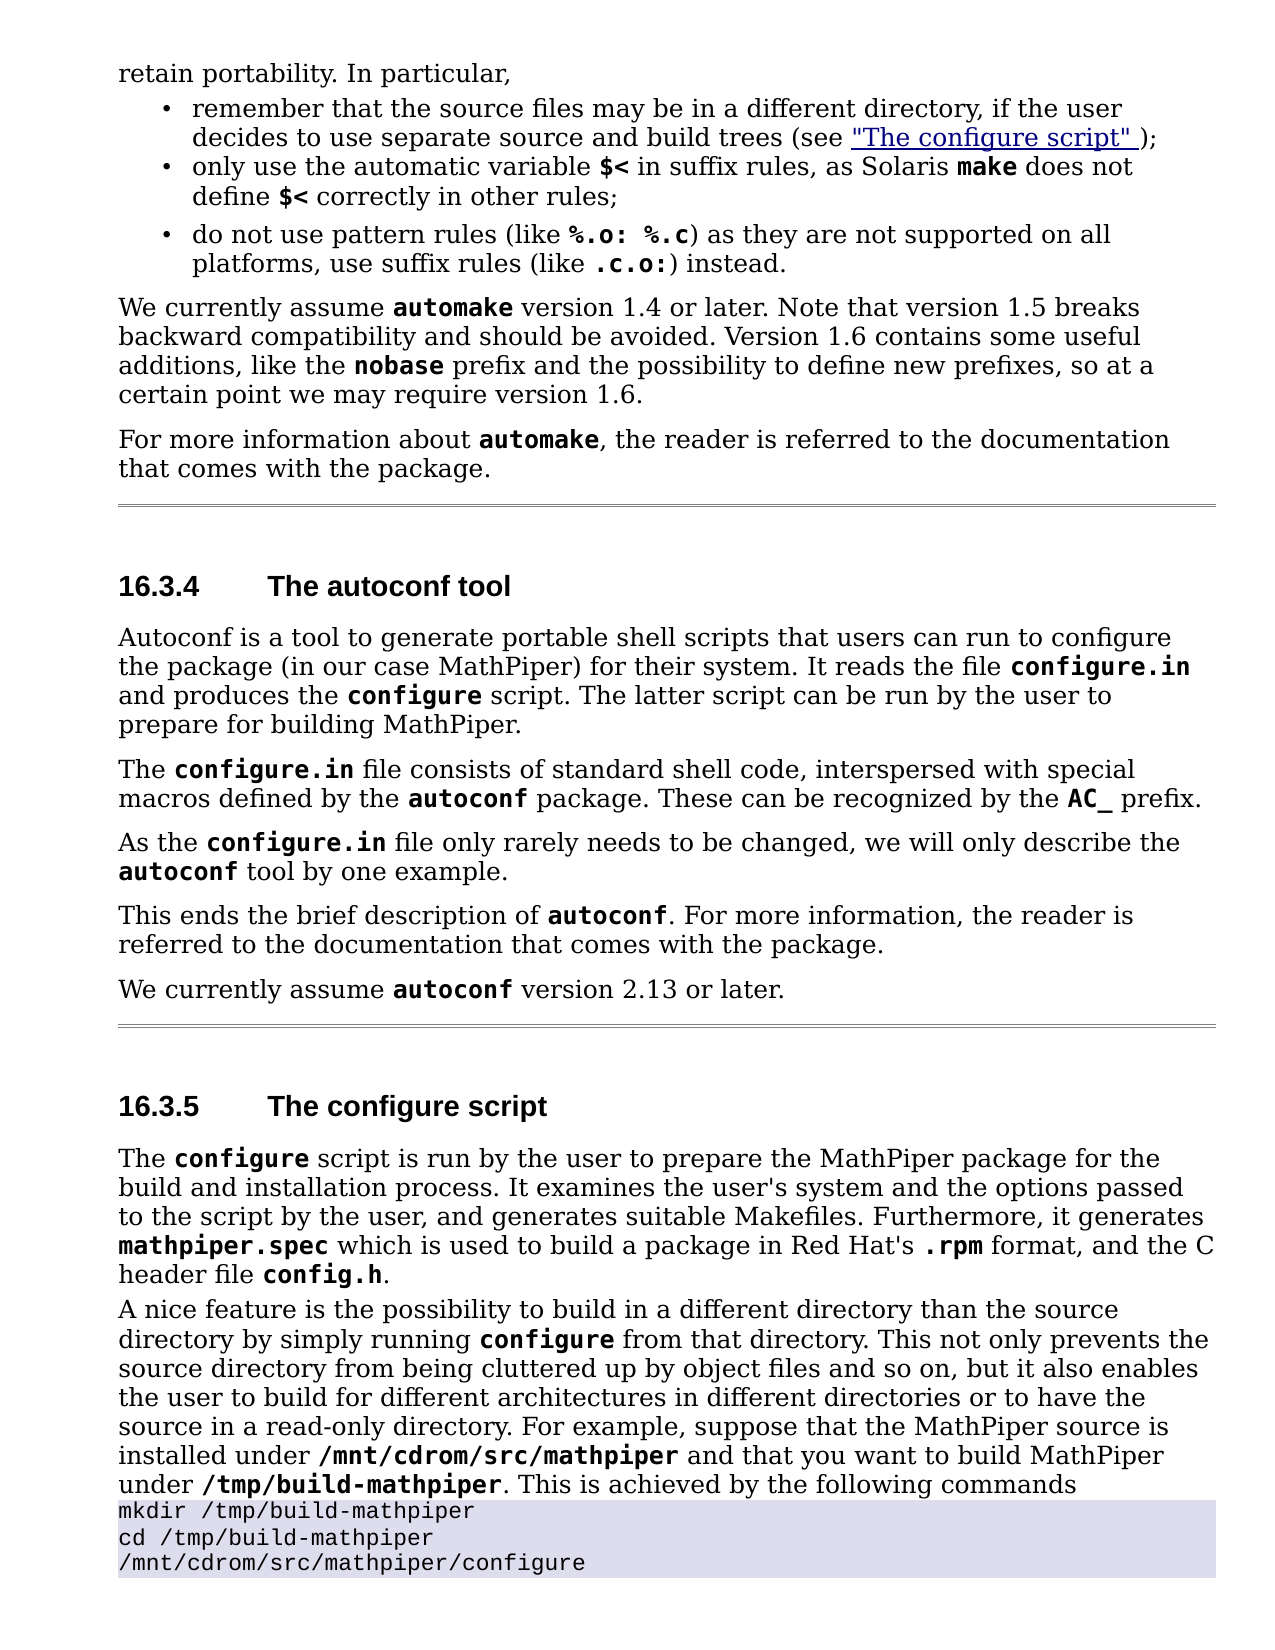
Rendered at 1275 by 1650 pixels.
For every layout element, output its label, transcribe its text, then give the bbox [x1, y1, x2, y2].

table_header mkdir /tmp/build-mathpiper cd /tmp/build-mathpiper /mnt/cdrom/src/mathpiper/configure [118, 1500, 1216, 1578]
subtitle The configure script [118, 1089, 1216, 1123]
list remember that the source files may be in a different directory, if the user decides to use separate source and build trees (see "The configure script" ); [162, 94, 1216, 153]
list do not use pattern rules (like %.o: %.c) as they are not supported on all platforms, use suffix rules (like .c.o:) instead. [162, 220, 1216, 278]
text A nice feature is the possibility to build in a different directory than the source directory by simply running configure from that directory. This not only prevents the source directory from being cluttered up by object files and so on, but it also enables the user to build for different architectures in different directories or to have the source in a read-only directory. For example, suppose that the MathPiper source is installed under /mnt/cdrom/src/mathpiper and that you want to build MathPiper under /tmp/build-mathpiper. This is achieved by the following commands [118, 1296, 1216, 1500]
text This ends the brief description of autoconf. For more information, the reader is referred to the documentation that comes with the package. [118, 901, 1216, 960]
text retain portability. In particular, [118, 59, 1216, 88]
text We currently assume automake version 1.4 or later. Note that version 1.5 breaks backward compatibility and should be avoided. Version 1.6 contains some useful additions, like the nobase prefix and the possibility to define new prefixes, so at a certain point we may require version 1.6. [118, 293, 1216, 410]
text The configure script is run by the user to prepare the MathPiper package for the build and installation process. It examines the user's system and the options passed to the script by the user, and generates suitable Makefiles. Furthermore, it generates mathpiper.spec which is used to build a package in Red Hat's .rpm format, and the C header file config.h. [118, 1144, 1216, 1290]
text The configure.in file consists of standard shell code, interspersed with special macros defined by the autoconf package. These can be recognized by the AC_ prefix. [118, 755, 1216, 813]
text For more information about automake, the reader is referred to the documentation that comes with the package. [118, 425, 1216, 483]
text We currently assume autoconf version 2.13 or later. [118, 975, 1216, 1004]
subtitle The autoconf tool [118, 569, 1216, 602]
list only use the automatic variable $< in suffix rules, as Solaris make does not define $< correctly in other rules; [162, 153, 1216, 211]
text Autoconf is a tool to generate portable shell scripts that users can run to configure the package (in our case MathPiper) for their system. It reads the file configure.in and produces the configure script. The latter script can be run by the user to prepare for building MathPiper. [118, 623, 1216, 740]
text As the configure.in file only rarely needs to be changed, we will only describe the autoconf tool by one example. [118, 828, 1216, 886]
